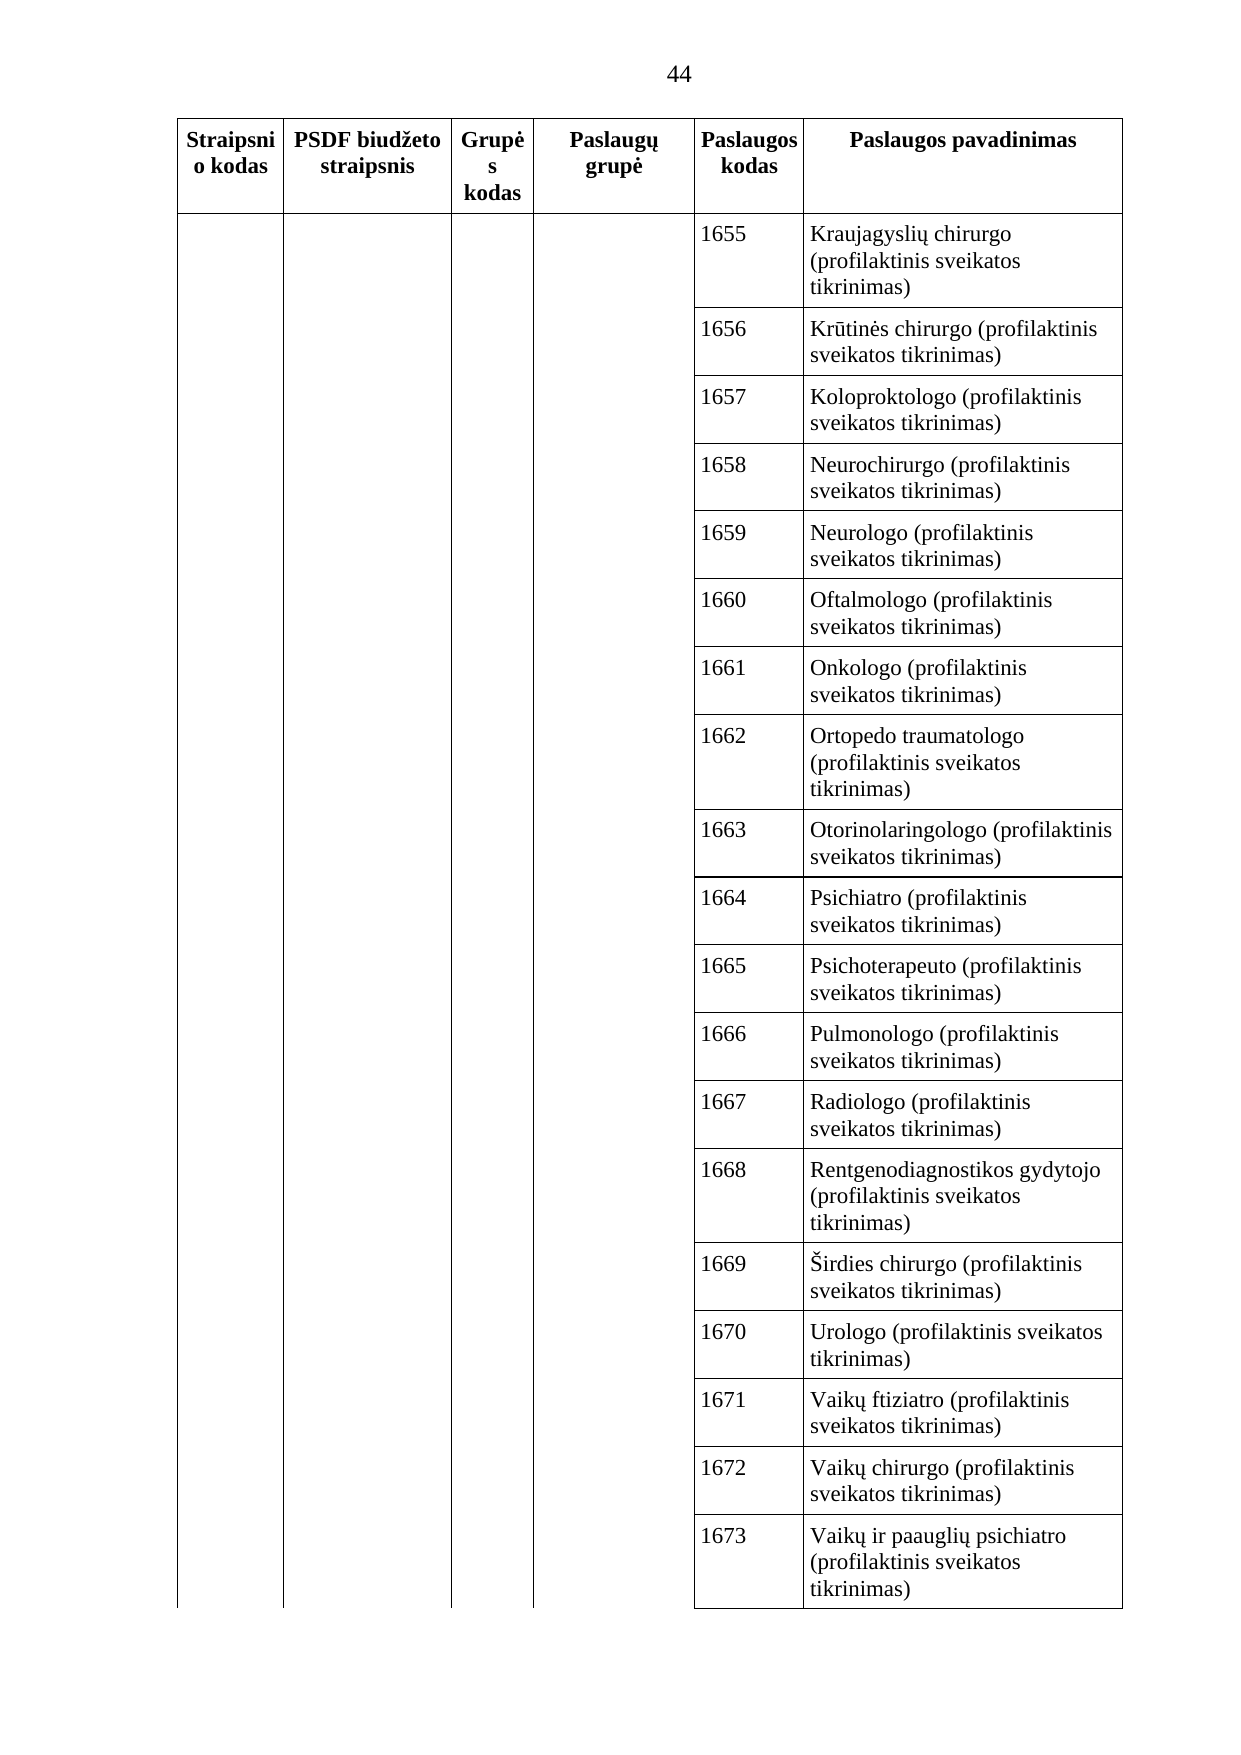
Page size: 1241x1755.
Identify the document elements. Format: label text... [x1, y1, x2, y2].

table_cell [452, 510, 533, 578]
table_cell [452, 1446, 533, 1514]
table_cell Koloproktologo (profilaktinis sveikatos tikrinimas) [804, 376, 1122, 442]
table_cell [534, 214, 694, 307]
table_cell [178, 214, 283, 307]
table_cell [284, 1012, 451, 1080]
table_cell 1664 [695, 878, 803, 944]
table_cell 1669 [695, 1243, 803, 1310]
table_cell [284, 1514, 451, 1608]
table_cell 1668 [695, 1149, 803, 1242]
table_cell [534, 578, 694, 646]
table_cell [178, 1080, 283, 1148]
table_cell Ortopedo traumatologo (profilaktinis sveikatos tikrinimas) [804, 715, 1122, 808]
table_cell [178, 809, 283, 876]
table_cell [452, 1514, 533, 1608]
table_cell Vaikų ftiziatro (profilaktinis sveikatos tikrinimas) [804, 1379, 1122, 1446]
table_cell [284, 1310, 451, 1378]
table_cell Neurochirurgo (profilaktinis sveikatos tikrinimas) [804, 444, 1122, 510]
table_cell 1667 [695, 1081, 803, 1148]
table_cell [178, 1012, 283, 1080]
table_cell [452, 443, 533, 510]
table_cell [178, 1446, 283, 1514]
table_cell Širdies chirurgo (profilaktinis sveikatos tikrinimas) [804, 1243, 1122, 1310]
table_cell 1666 [695, 1013, 803, 1080]
table_header Paslaugos pavadinimas [804, 119, 1122, 212]
table_cell 1657 [695, 376, 803, 442]
table_cell [284, 646, 451, 714]
table_cell [284, 714, 451, 808]
table_cell [178, 578, 283, 646]
table_cell [178, 1514, 283, 1608]
table_cell 1672 [695, 1447, 803, 1514]
table_cell [178, 443, 283, 510]
table_cell [534, 1242, 694, 1310]
table_cell [534, 375, 694, 442]
table_cell [534, 809, 694, 876]
table_cell [534, 510, 694, 578]
table_cell [178, 375, 283, 442]
table_cell Otorinolaringologo (profilaktinis sveikatos tikrinimas) [804, 810, 1122, 876]
table_header Straipsnio kodas [178, 119, 283, 212]
table_cell [452, 578, 533, 646]
table_cell [452, 1012, 533, 1080]
table_cell [452, 1080, 533, 1148]
table_cell [178, 944, 283, 1012]
table_cell [452, 944, 533, 1012]
table_cell [178, 646, 283, 714]
table_cell [284, 443, 451, 510]
table_cell [284, 1148, 451, 1242]
table_header Paslaugų grupė [534, 119, 694, 212]
table_cell 1671 [695, 1379, 803, 1446]
table_cell [284, 944, 451, 1012]
table_cell 1659 [695, 511, 803, 578]
table_header PSDF biudžeto straipsnis [284, 119, 451, 212]
table_cell [284, 214, 451, 307]
table_cell [534, 1378, 694, 1446]
table_cell Urologo (profilaktinis sveikatos tikrinimas) [804, 1311, 1122, 1378]
table_cell [452, 214, 533, 307]
table_cell [178, 510, 283, 578]
table_cell [284, 809, 451, 876]
table_cell 1655 [695, 214, 803, 307]
table_cell 1661 [695, 647, 803, 714]
table_cell [178, 1148, 283, 1242]
table_cell [534, 443, 694, 510]
table_cell [178, 876, 283, 944]
table_header Grupės kodas [452, 119, 533, 212]
table_cell [452, 876, 533, 944]
table_cell [284, 876, 451, 944]
table_cell [284, 1446, 451, 1514]
table_cell 1656 [695, 308, 803, 374]
table_cell [178, 1242, 283, 1310]
table_cell Psichoterapeuto (profilaktinis sveikatos tikrinimas) [804, 945, 1122, 1012]
table_cell Vaikų ir paauglių psichiatro (profilaktinis sveikatos tikrinimas) [804, 1515, 1122, 1608]
table_cell [284, 1242, 451, 1310]
table_cell [452, 646, 533, 714]
table_cell [452, 1310, 533, 1378]
table_cell [452, 375, 533, 442]
table_cell Onkologo (profilaktinis sveikatos tikrinimas) [804, 647, 1122, 714]
table_cell 1665 [695, 945, 803, 1012]
table_cell [534, 1446, 694, 1514]
table_cell [534, 1514, 694, 1608]
table_cell [452, 809, 533, 876]
table_cell [534, 1080, 694, 1148]
table_cell [534, 714, 694, 808]
table_header Paslaugos kodas [695, 119, 803, 212]
table_cell [534, 1012, 694, 1080]
table_cell [284, 578, 451, 646]
table_cell [534, 307, 694, 374]
table_cell [534, 876, 694, 944]
table_cell [452, 1242, 533, 1310]
table_cell 1670 [695, 1311, 803, 1378]
table_cell [284, 510, 451, 578]
table_cell Kraujagyslių chirurgo (profilaktinis sveikatos tikrinimas) [804, 214, 1122, 307]
table_cell 1658 [695, 444, 803, 510]
table_cell [284, 1378, 451, 1446]
table_cell 1662 [695, 715, 803, 808]
table_cell 1663 [695, 810, 803, 876]
table_cell [284, 307, 451, 374]
table_cell [178, 1310, 283, 1378]
table_cell Rentgenodiagnostikos gydytojo (profilaktinis sveikatos tikrinimas) [804, 1149, 1122, 1242]
table_cell [452, 1148, 533, 1242]
table_cell [452, 714, 533, 808]
table_cell [534, 944, 694, 1012]
table_cell [284, 1080, 451, 1148]
table_cell [534, 1310, 694, 1378]
table_cell Krūtinės chirurgo (profilaktinis sveikatos tikrinimas) [804, 308, 1122, 374]
table_cell [534, 646, 694, 714]
table_cell Vaikų chirurgo (profilaktinis sveikatos tikrinimas) [804, 1447, 1122, 1514]
table_cell Radiologo (profilaktinis sveikatos tikrinimas) [804, 1081, 1122, 1148]
table_cell [178, 307, 283, 374]
table_cell Neurologo (profilaktinis sveikatos tikrinimas) [804, 511, 1122, 578]
table_cell Pulmonologo (profilaktinis sveikatos tikrinimas) [804, 1013, 1122, 1080]
table_cell [452, 307, 533, 374]
table_cell [534, 1148, 694, 1242]
table_cell [178, 1378, 283, 1446]
table_cell [452, 1378, 533, 1446]
table_cell Psichiatro (profilaktinis sveikatos tikrinimas) [804, 878, 1122, 944]
table_cell [284, 375, 451, 442]
table_cell [178, 714, 283, 808]
table_cell Oftalmologo (profilaktinis sveikatos tikrinimas) [804, 579, 1122, 646]
table_cell 1673 [695, 1515, 803, 1608]
table_cell 1660 [695, 579, 803, 646]
